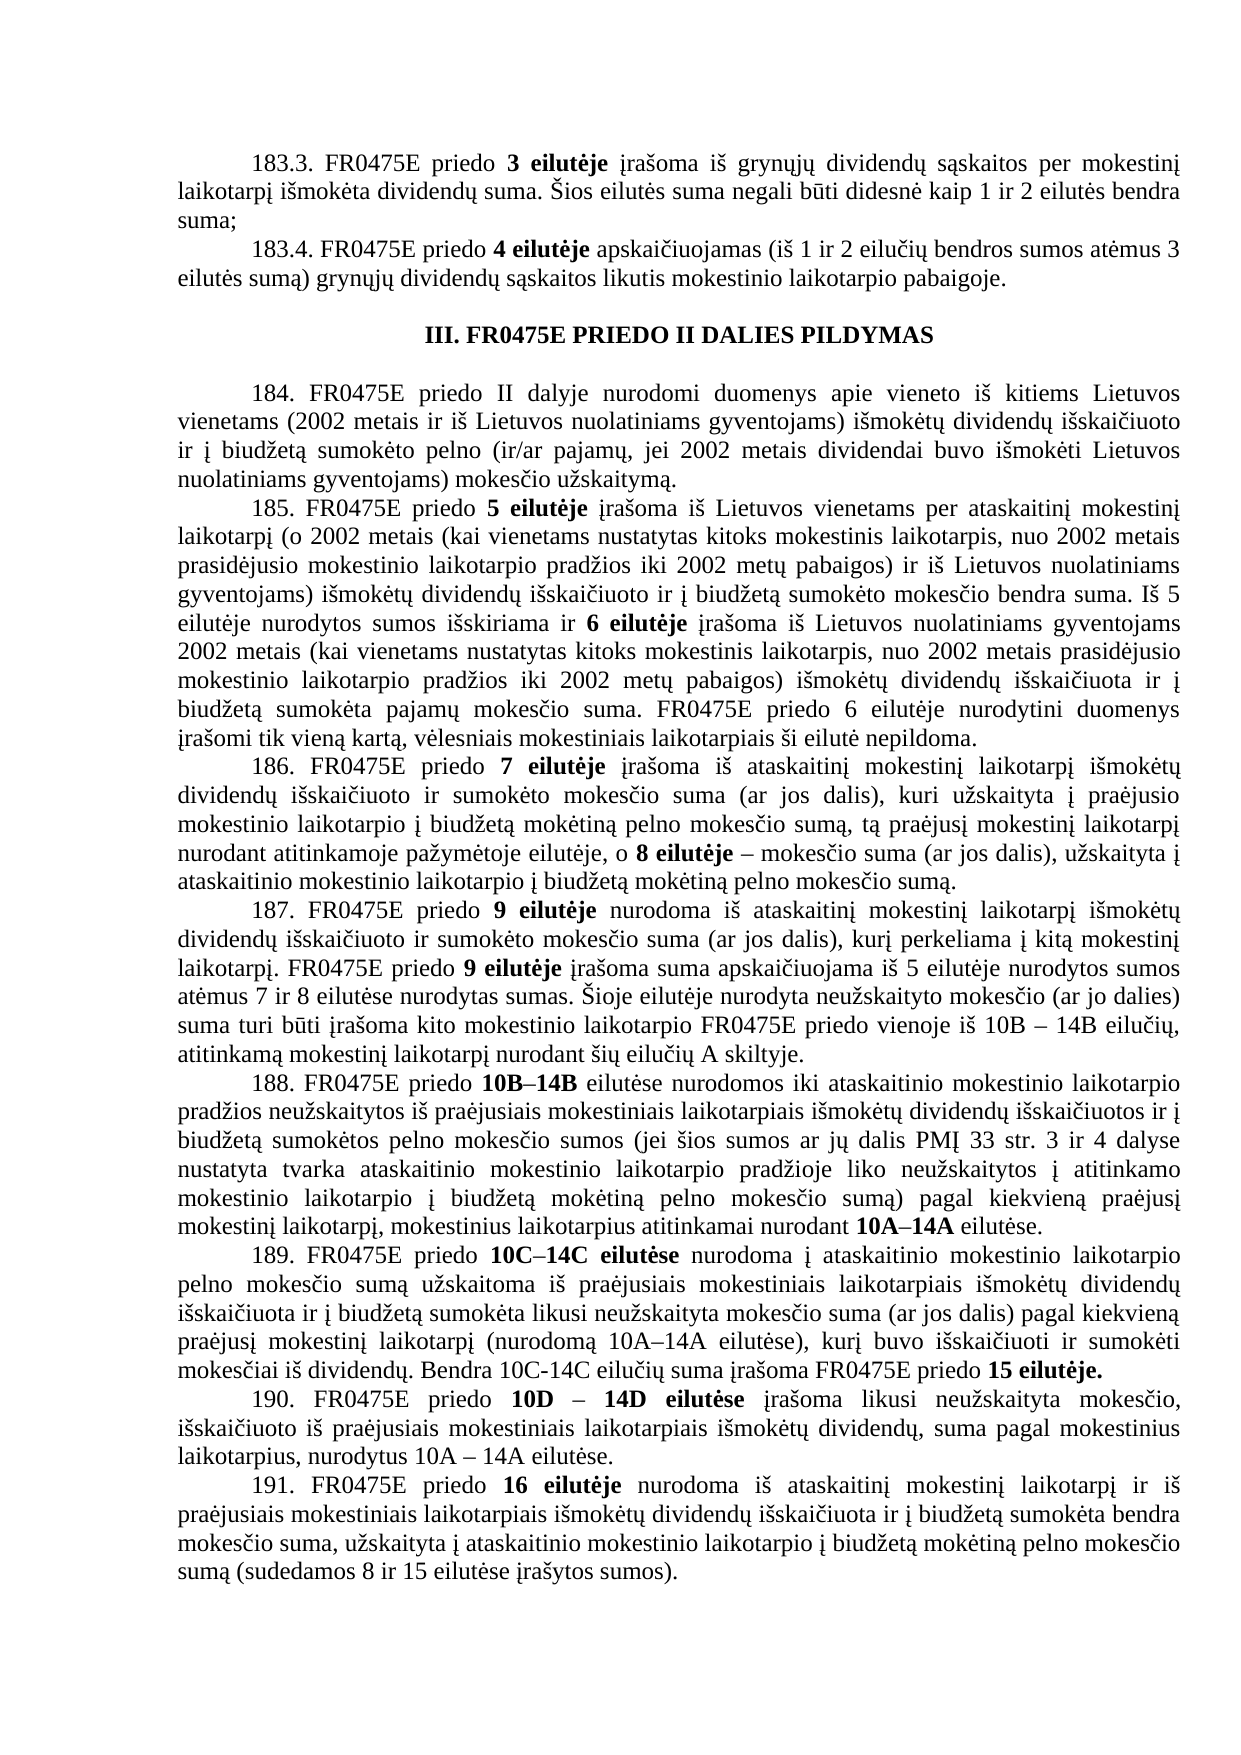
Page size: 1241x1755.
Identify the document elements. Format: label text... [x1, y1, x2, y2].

text 187. FR0475E priedo 9 eilutėje nurodoma iš ataskaitinį mokestinį laikotarpį išmokėtų dividendų išskaičiuoto ir sumokėto mokesčio suma (ar jos dalis), kurį perkeliama į kitą mokestinį laikotarpį. FR0475E priedo 9 eilutėje įrašoma suma apskaičiuojama iš 5 eilutėje nurodytos sumos atėmus 7 ir 8 eilutėse nurodytas sumas. Šioje eilutėje nurodyta neužskaityto mokesčio (ar jo dalies) suma turi būti įrašoma kito mokestinio laikotarpio FR0475E priedo vienoje iš 10B – 14B eilučių, atitinkamą mokestinį laikotarpį nurodant šių eilučių A skiltyje. [177, 895, 1181, 1068]
text 185. FR0475E priedo 5 eilutėje įrašoma iš Lietuvos vienetams per ataskaitinį mokestinį laikotarpį (o 2002 metais (kai vienetams nustatytas kitoks mokestinis laikotarpis, nuo 2002 metais prasidėjusio mokestinio laikotarpio pradžios iki 2002 metų pabaigos) ir iš Lietuvos nuolatiniams gyventojams) išmokėtų dividendų išskaičiuoto ir į biudžetą sumokėto mokesčio bendra suma. Iš 5 eilutėje nurodytos sumos išskiriama ir 6 eilutėje įrašoma iš Lietuvos nuolatiniams gyventojams 2002 metais (kai vienetams nustatytas kitoks mokestinis laikotarpis, nuo 2002 metais prasidėjusio mokestinio laikotarpio pradžios iki 2002 metų pabaigos) išmokėtų dividendų išskaičiuota ir į biudžetą sumokėta pajamų mokesčio suma. FR0475E priedo 6 eilutėje nurodytini duomenys įrašomi tik vieną kartą, vėlesniais mokestiniais laikotarpiais ši eilutė nepildoma. [177, 493, 1181, 751]
text 183.4. FR0475E priedo 4 eilutėje apskaičiuojamas (iš 1 ir 2 eilučių bendros sumos atėmus 3 eilutės sumą) grynųjų dividendų sąskaitos likutis mokestinio laikotarpio pabaigoje. [177, 234, 1181, 291]
text 184. FR0475E priedo II dalyje nurodomi duomenys apie vieneto iš kitiems Lietuvos vienetams (2002 metais ir iš Lietuvos nuolatiniams gyventojams) išmokėtų dividendų išskaičiuoto ir į biudžetą sumokėto pelno (ir/ar pajamų, jei 2002 metais dividendai buvo išmokėti Lietuvos nuolatiniams gyventojams) mokesčio užskaitymą. [177, 378, 1181, 493]
text III. FR0475E PRIEDO II DALIES PILDYMAS [177, 320, 1181, 349]
text 183.3. FR0475E priedo 3 eilutėje įrašoma iš grynųjų dividendų sąskaitos per mokestinį laikotarpį išmokėta dividendų suma. Šios eilutės suma negali būti didesnė kaip 1 ir 2 eilutės bendra suma; [177, 148, 1181, 234]
text 186. FR0475E priedo 7 eilutėje įrašoma iš ataskaitinį mokestinį laikotarpį išmokėtų dividendų išskaičiuoto ir sumokėto mokesčio suma (ar jos dalis), kuri užskaityta į praėjusio mokestinio laikotarpio į biudžetą mokėtiną pelno mokesčio sumą, tą praėjusį mokestinį laikotarpį nurodant atitinkamoje pažymėtoje eilutėje, o 8 eilutėje – mokesčio suma (ar jos dalis), užskaityta į ataskaitinio mokestinio laikotarpio į biudžetą mokėtiną pelno mokesčio sumą. [177, 751, 1181, 895]
text 189. FR0475E priedo 10C–14C eilutėse nurodoma į ataskaitinio mokestinio laikotarpio pelno mokesčio sumą užskaitoma iš praėjusiais mokestiniais laikotarpiais išmokėtų dividendų išskaičiuota ir į biudžetą sumokėta likusi neužskaityta mokesčio suma (ar jos dalis) pagal kiekvieną praėjusį mokestinį laikotarpį (nurodomą 10A–14A eilutėse), kurį buvo išskaičiuoti ir sumokėti mokesčiai iš dividendų. Bendra 10C-14C eilučių suma įrašoma FR0475E priedo 15 eilutėje. [177, 1240, 1181, 1384]
text 188. FR0475E priedo 10B–14B eilutėse nurodomos iki ataskaitinio mokestinio laikotarpio pradžios neužskaitytos iš praėjusiais mokestiniais laikotarpiais išmokėtų dividendų išskaičiuotos ir į biudžetą sumokėtos pelno mokesčio sumos (jei šios sumos ar jų dalis PMĮ 33 str. 3 ir 4 dalyse nustatyta tvarka ataskaitinio mokestinio laikotarpio pradžioje liko neužskaitytos į atitinkamo mokestinio laikotarpio į biudžetą mokėtiną pelno mokesčio sumą) pagal kiekvieną praėjusį mokestinį laikotarpį, mokestinius laikotarpius atitinkamai nurodant 10A–14A eilutėse. [177, 1068, 1181, 1240]
text 190. FR0475E priedo 10D – 14D eilutėse įrašoma likusi neužskaityta mokesčio, išskaičiuoto iš praėjusiais mokestiniais laikotarpiais išmokėtų dividendų, suma pagal mokestinius laikotarpius, nurodytus 10A – 14A eilutėse. [177, 1384, 1181, 1470]
text 191. FR0475E priedo 16 eilutėje nurodoma iš ataskaitinį mokestinį laikotarpį ir iš praėjusiais mokestiniais laikotarpiais išmokėtų dividendų išskaičiuota ir į biudžetą sumokėta bendra mokesčio suma, užskaityta į ataskaitinio mokestinio laikotarpio į biudžetą mokėtiną pelno mokesčio sumą (sudedamos 8 ir 15 eilutėse įrašytos sumos). [177, 1470, 1181, 1585]
